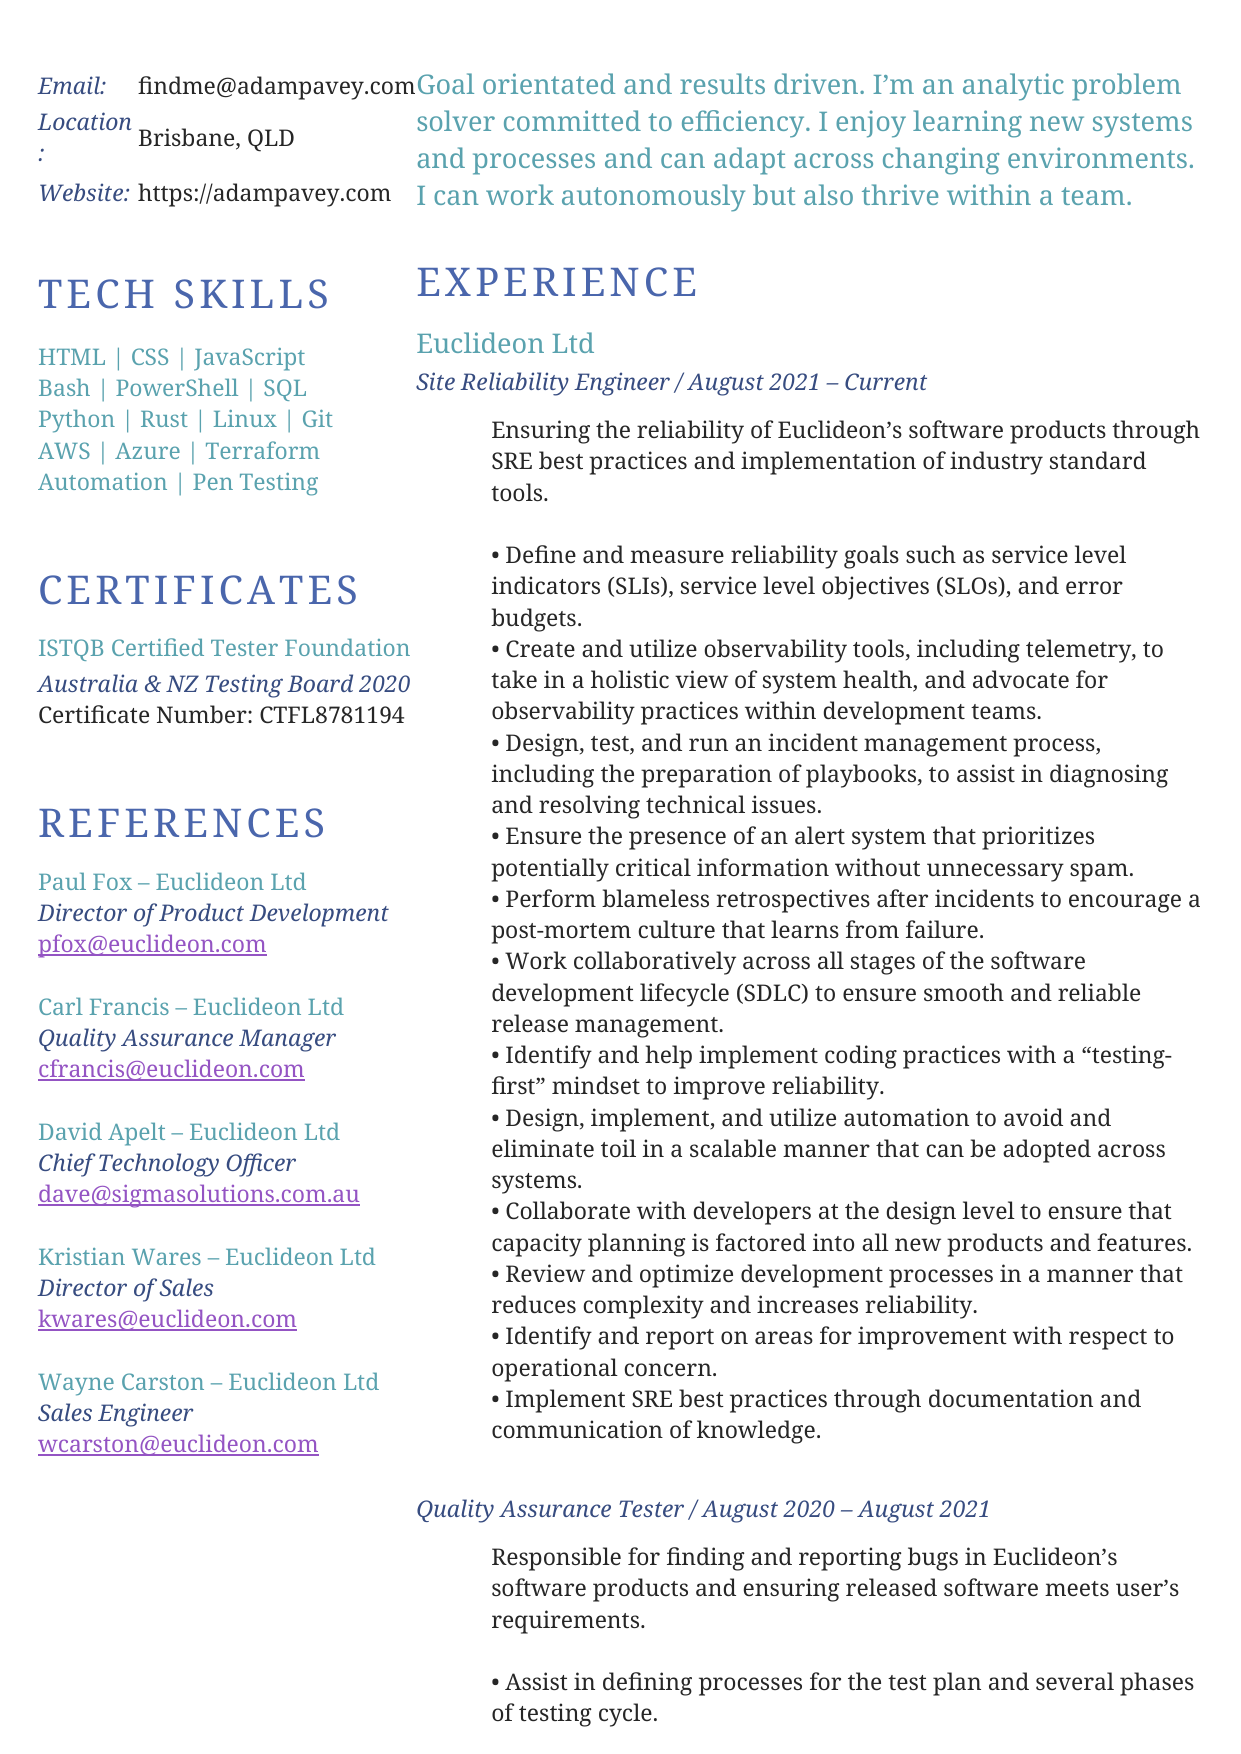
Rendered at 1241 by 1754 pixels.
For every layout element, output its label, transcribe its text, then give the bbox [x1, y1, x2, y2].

table_header Goal orientated and results driven. I’m an analytic problem solver committed to efficiency. I enjoy learning new systems and processes and can adapt across changing environments. I can work autonomously but also thrive within a team. [416, 66, 1202, 254]
table_cell Tech Skills HTML | CSS | JavaScript Bash | PowerShell | SQL Python | Rust | Linux | Git AWS | Azure | Terraform Automation | Pen Testing certificates ISTQB Certified Tester Foundation Australia & NZ Testing Board 2020 Certificate Number: CTFL8781194 References Paul Fox – Euclideon Ltd Director of Product Development pfox@euclideon.com Carl Francis – Euclideon Ltd Quality Assurance Manager cfrancis@euclideon.com David Apelt – Euclideon Ltd Chief Technology Officer dave@sigmasolutions.com.au Kristian Wares – Euclideon Ltd Director of Sales kwares@euclideon.com Wayne Carston – Euclideon Ltd Sales Engineer wcarston@euclideon.com [38, 212, 416, 1728]
table_cell Website: [38, 173, 138, 212]
table_cell Experience Euclideon Ltd Site Reliability Engineer / August 2021 – Current Ensuring the reliability of Euclideon’s software products through SRE best practices and implementation of industry standard tools. • Define and measure reliability goals such as service level indicators (SLIs), service level objectives (SLOs), and error budgets. • Create and utilize observability tools, including telemetry, to take in a holistic view of system health, and advocate for observability practices within development teams. • Design, test, and run an incident management process, including the preparation of playbooks, to assist in diagnosing and resolving technical issues. • Ensure the presence of an alert system that prioritizes potentially critical information without unnecessary spam. • Perform blameless retrospectives after incidents to encourage a post-mortem culture that learns from failure. • Work collaboratively across all stages of the software development lifecycle (SDLC) to ensure smooth and reliable release management. • Identify and help implement coding practices with a “testing-first” mindset to improve reliability. • Design, implement, and utilize automation to avoid and eliminate toil in a scalable manner that can be adopted across systems. • Collaborate with developers at the design level to ensure that capacity planning is factored into all new products and features. • Review and optimize development processes in a manner that reduces complexity and increases reliability. • Identify and report on areas for improvement with respect to operational concern. • Implement SRE best practices through documentation and communication of knowledge. Quality Assurance Tester / August 2020 – August 2021 Responsible for finding and reporting bugs in Euclideon’s software products and ensuring released software meets user’s requirements. • Assist in defining processes for the test plan and several phases of testing cycle. [416, 254, 1202, 1728]
table_cell https://adampavey.com [138, 173, 416, 212]
table_cell Brisbane, QLD [138, 102, 416, 173]
table_cell Location: [38, 102, 138, 173]
table_header Email: [38, 66, 138, 102]
table_header findme@adampavey.com [138, 66, 416, 102]
